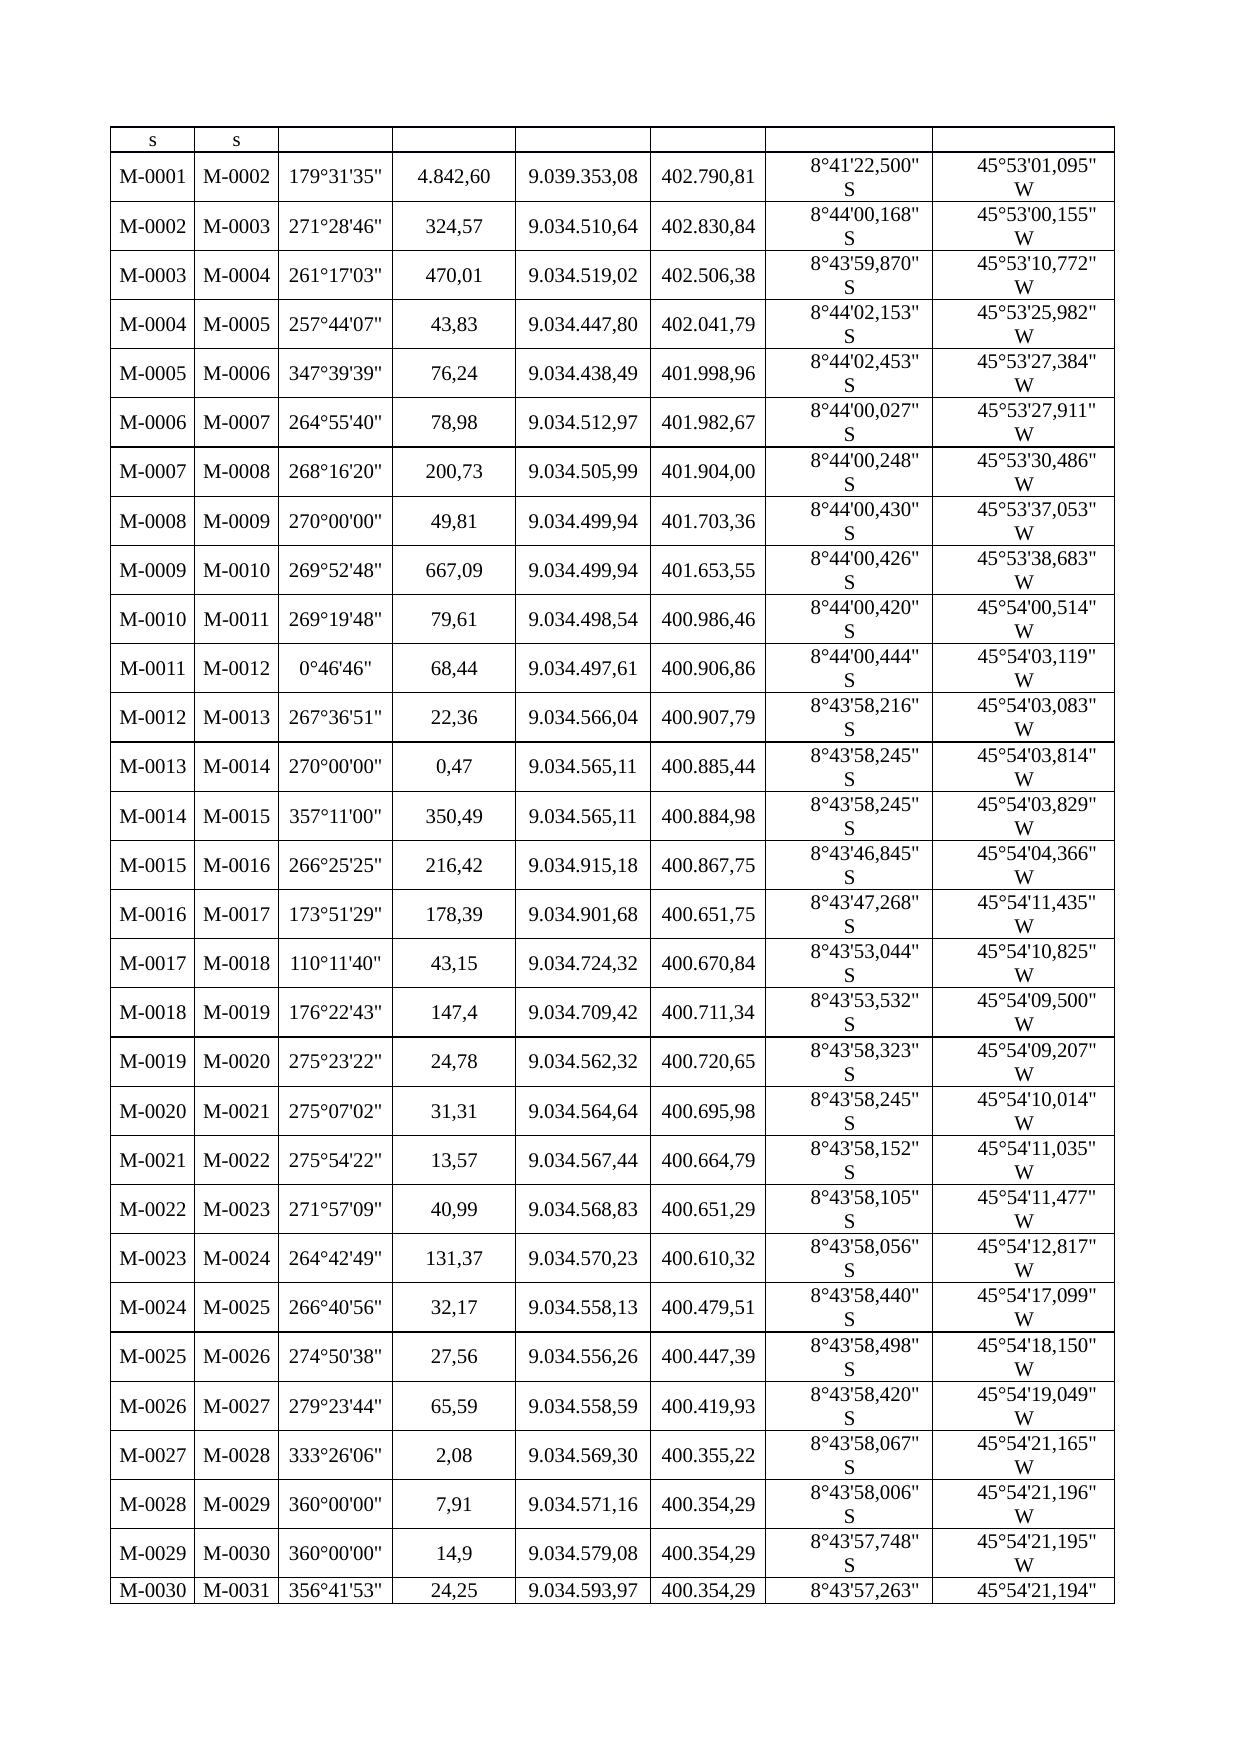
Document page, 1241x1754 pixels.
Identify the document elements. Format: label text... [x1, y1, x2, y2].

table_cell 9.034.567,44 [516, 1136, 650, 1184]
table_cell 45°53'27,384" W [933, 349, 1114, 397]
table_cell 9.034.565,11 [516, 743, 650, 791]
table_cell 9.034.556,26 [516, 1333, 650, 1381]
table_cell 76,24 [393, 349, 515, 397]
table_cell [516, 128, 650, 151]
table_cell 9.034.505,99 [516, 448, 650, 496]
table_cell 9.039.353,08 [516, 153, 650, 201]
table_cell 400.354,29 [651, 1578, 765, 1602]
table_cell 401.653,55 [651, 546, 765, 594]
table_cell 173°51'29" [279, 890, 392, 938]
table_cell M-0003 [111, 251, 194, 299]
table_cell [933, 128, 1114, 151]
table_cell 4.842,60 [393, 153, 515, 201]
table_cell 274°50'38" [279, 1333, 392, 1381]
table_cell 9.034.565,11 [516, 792, 650, 840]
table_cell 14,9 [393, 1529, 515, 1577]
table_cell 45°53'01,095" W [933, 153, 1114, 201]
table_cell M-0021 [195, 1087, 278, 1135]
table_cell 8°43'58,440" S [766, 1283, 932, 1331]
table_cell 45°54'10,825" W [933, 939, 1114, 987]
table_cell M-0022 [111, 1185, 194, 1233]
table_cell 400.711,34 [651, 988, 765, 1036]
table_cell 45°53'30,486" W [933, 448, 1114, 496]
table_cell 400.419,93 [651, 1382, 765, 1430]
table_cell 268°16'20" [279, 448, 392, 496]
table_cell 13,57 [393, 1136, 515, 1184]
table_cell 9.034.569,30 [516, 1431, 650, 1479]
table_cell 350,49 [393, 792, 515, 840]
table_cell 45°54'21,194" [933, 1578, 1114, 1602]
table_cell 8°43'58,216" S [766, 693, 932, 741]
table_cell 8°43'58,105" S [766, 1185, 932, 1233]
table_cell 9.034.558,13 [516, 1283, 650, 1331]
table_cell 360°00'00" [279, 1529, 392, 1577]
table_cell 32,17 [393, 1283, 515, 1331]
table_cell 8°43'58,245" S [766, 792, 932, 840]
table_cell M-0024 [111, 1283, 194, 1331]
table_cell 400.479,51 [651, 1283, 765, 1331]
table_cell M-0020 [111, 1087, 194, 1135]
table_cell 45°53'00,155" W [933, 202, 1114, 250]
table_cell 402.506,38 [651, 251, 765, 299]
table_cell 8°43'53,532" S [766, 988, 932, 1036]
table_cell 9.034.568,83 [516, 1185, 650, 1233]
table_cell 333°26'06" [279, 1431, 392, 1479]
table_cell 356°41'53" [279, 1578, 392, 1602]
table_cell 400.670,84 [651, 939, 765, 987]
table_cell 8°43'58,323" S [766, 1038, 932, 1086]
table_cell 8°43'58,067" S [766, 1431, 932, 1479]
table_cell 257°44'07" [279, 300, 392, 348]
table_cell M-0023 [195, 1185, 278, 1233]
table_cell 45°54'09,500" W [933, 988, 1114, 1036]
table_cell 0,47 [393, 743, 515, 791]
table_cell M-0005 [111, 349, 194, 397]
table_cell 78,98 [393, 398, 515, 446]
table_cell 9.034.447,80 [516, 300, 650, 348]
table_cell 279°23'44" [279, 1382, 392, 1430]
table_cell 9.034.570,23 [516, 1234, 650, 1282]
table_cell M-0006 [195, 349, 278, 397]
table_cell M-0015 [195, 792, 278, 840]
table_cell M-0004 [195, 251, 278, 299]
table_cell M-0014 [195, 743, 278, 791]
table_cell M-0030 [195, 1529, 278, 1577]
table_cell 45°53'37,053" W [933, 497, 1114, 545]
table_cell 8°43'58,498" S [766, 1333, 932, 1381]
table_cell 400.907,79 [651, 693, 765, 741]
table_cell 24,78 [393, 1038, 515, 1086]
table_cell M-0011 [195, 595, 278, 643]
table_cell 147,4 [393, 988, 515, 1036]
table_cell 65,59 [393, 1382, 515, 1430]
table_cell M-0026 [195, 1333, 278, 1381]
table_cell 8°44'00,444" S [766, 644, 932, 692]
table_cell 43,83 [393, 300, 515, 348]
table_cell M-0017 [111, 939, 194, 987]
table_cell 9.034.571,16 [516, 1480, 650, 1528]
table_cell 400.720,65 [651, 1038, 765, 1086]
table_cell s [195, 128, 278, 151]
table_cell s [111, 128, 194, 151]
table_cell 400.695,98 [651, 1087, 765, 1135]
table_cell 400.610,32 [651, 1234, 765, 1282]
table_cell M-0025 [111, 1333, 194, 1381]
table_cell 79,61 [393, 595, 515, 643]
table_cell 270°00'00" [279, 743, 392, 791]
table_cell [766, 128, 932, 151]
table_cell 8°43'57,748" S [766, 1529, 932, 1577]
table_cell 9.034.512,97 [516, 398, 650, 446]
table_cell 261°17'03" [279, 251, 392, 299]
table_cell M-0010 [195, 546, 278, 594]
table_cell 7,91 [393, 1480, 515, 1528]
table_cell 2,08 [393, 1431, 515, 1479]
table_cell M-0017 [195, 890, 278, 938]
table_cell 9.034.709,42 [516, 988, 650, 1036]
table_cell 400.651,29 [651, 1185, 765, 1233]
table_cell M-0023 [111, 1234, 194, 1282]
table_cell M-0020 [195, 1038, 278, 1086]
table_cell 275°07'02" [279, 1087, 392, 1135]
table_cell 131,37 [393, 1234, 515, 1282]
table_cell 45°54'03,119" W [933, 644, 1114, 692]
table_cell 45°54'21,196" W [933, 1480, 1114, 1528]
table_cell 275°54'22" [279, 1136, 392, 1184]
table_cell 45°54'09,207" W [933, 1038, 1114, 1086]
table_cell 45°54'11,435" W [933, 890, 1114, 938]
table_cell 45°54'17,099" W [933, 1283, 1114, 1331]
table_cell 269°19'48" [279, 595, 392, 643]
table_cell M-0013 [195, 693, 278, 741]
table_cell M-0002 [195, 153, 278, 201]
table_cell 8°44'00,426" S [766, 546, 932, 594]
table_cell 8°41'22,500" S [766, 153, 932, 201]
table_cell 9.034.497,61 [516, 644, 650, 692]
table_cell M-0024 [195, 1234, 278, 1282]
table_cell 270°00'00" [279, 497, 392, 545]
table_cell M-0011 [111, 644, 194, 692]
table_cell 8°44'00,420" S [766, 595, 932, 643]
table_cell 400.354,29 [651, 1480, 765, 1528]
table_cell 45°53'25,982" W [933, 300, 1114, 348]
table_cell 8°43'57,263" [766, 1578, 932, 1602]
table_cell 45°54'21,195" W [933, 1529, 1114, 1577]
table_cell M-0029 [195, 1480, 278, 1528]
table_cell 8°44'00,430" S [766, 497, 932, 545]
table_cell M-0010 [111, 595, 194, 643]
table_cell M-0015 [111, 841, 194, 889]
table_cell 400.355,22 [651, 1431, 765, 1479]
table_cell 8°43'58,056" S [766, 1234, 932, 1282]
table_cell M-0004 [111, 300, 194, 348]
table_cell 45°54'03,814" W [933, 743, 1114, 791]
table_cell M-0027 [195, 1382, 278, 1430]
table_cell 9.034.566,04 [516, 693, 650, 741]
table_cell M-0006 [111, 398, 194, 446]
table_cell 357°11'00" [279, 792, 392, 840]
table_cell 9.034.593,97 [516, 1578, 650, 1602]
table_cell [393, 128, 515, 151]
table_cell 8°43'58,245" S [766, 1087, 932, 1135]
table_cell [279, 128, 392, 151]
table_cell 45°54'11,477" W [933, 1185, 1114, 1233]
table_cell 176°22'43" [279, 988, 392, 1036]
table_cell 8°43'58,152" S [766, 1136, 932, 1184]
table_cell 178,39 [393, 890, 515, 938]
table_cell M-0007 [195, 398, 278, 446]
table_cell 8°44'00,248" S [766, 448, 932, 496]
table_cell 45°53'27,911" W [933, 398, 1114, 446]
table_cell 45°54'03,083" W [933, 693, 1114, 741]
table_cell M-0019 [111, 1038, 194, 1086]
table_cell 9.034.438,49 [516, 349, 650, 397]
table_cell 8°43'46,845" S [766, 841, 932, 889]
table_cell M-0018 [111, 988, 194, 1036]
table_cell 45°54'18,150" W [933, 1333, 1114, 1381]
table_cell M-0031 [195, 1578, 278, 1602]
table_cell 401.703,36 [651, 497, 765, 545]
table_cell 401.982,67 [651, 398, 765, 446]
table_cell 8°43'58,420" S [766, 1382, 932, 1430]
table_cell M-0025 [195, 1283, 278, 1331]
table_cell 400.354,29 [651, 1529, 765, 1577]
table_cell M-0012 [195, 644, 278, 692]
table_cell 267°36'51" [279, 693, 392, 741]
table_cell M-0014 [111, 792, 194, 840]
table_cell 45°54'03,829" W [933, 792, 1114, 840]
table_cell 49,81 [393, 497, 515, 545]
table_cell 45°54'04,366" W [933, 841, 1114, 889]
table_cell M-0016 [111, 890, 194, 938]
table_cell 216,42 [393, 841, 515, 889]
table_cell 8°44'00,027" S [766, 398, 932, 446]
table_cell 269°52'48" [279, 546, 392, 594]
table_cell 8°43'53,044" S [766, 939, 932, 987]
table_cell 40,99 [393, 1185, 515, 1233]
table_cell 45°54'00,514" W [933, 595, 1114, 643]
table_cell 45°54'21,165" W [933, 1431, 1114, 1479]
table_cell 275°23'22" [279, 1038, 392, 1086]
table_cell 0°46'46" [279, 644, 392, 692]
table_cell 264°55'40" [279, 398, 392, 446]
table_cell M-0005 [195, 300, 278, 348]
table_cell M-0008 [111, 497, 194, 545]
table_cell M-0003 [195, 202, 278, 250]
table_cell 45°53'10,772" W [933, 251, 1114, 299]
table_cell M-0019 [195, 988, 278, 1036]
table_cell 271°57'09" [279, 1185, 392, 1233]
table_cell 8°44'00,168" S [766, 202, 932, 250]
table_cell 401.998,96 [651, 349, 765, 397]
table_cell 22,36 [393, 693, 515, 741]
table_cell M-0028 [195, 1431, 278, 1479]
table_cell 401.904,00 [651, 448, 765, 496]
table_cell M-0012 [111, 693, 194, 741]
table_cell 9.034.724,32 [516, 939, 650, 987]
table_cell 266°40'56" [279, 1283, 392, 1331]
table_cell 402.790,81 [651, 153, 765, 201]
table_cell 9.034.558,59 [516, 1382, 650, 1430]
table_cell 324,57 [393, 202, 515, 250]
table_cell 347°39'39" [279, 349, 392, 397]
table_cell [651, 128, 765, 151]
table_cell 9.034.499,94 [516, 546, 650, 594]
table_cell 400.664,79 [651, 1136, 765, 1184]
table_cell 400.867,75 [651, 841, 765, 889]
table_cell 360°00'00" [279, 1480, 392, 1528]
table_cell M-0028 [111, 1480, 194, 1528]
table_cell 8°44'02,453" S [766, 349, 932, 397]
table_cell 9.034.579,08 [516, 1529, 650, 1577]
table_cell M-0009 [195, 497, 278, 545]
table_cell 266°25'25" [279, 841, 392, 889]
table_cell 8°43'47,268" S [766, 890, 932, 938]
table_cell 179°31'35" [279, 153, 392, 201]
table_cell M-0007 [111, 448, 194, 496]
table_cell 9.034.498,54 [516, 595, 650, 643]
table_cell 45°54'11,035" W [933, 1136, 1114, 1184]
table_cell 9.034.901,68 [516, 890, 650, 938]
table_cell 9.034.564,64 [516, 1087, 650, 1135]
table_cell 200,73 [393, 448, 515, 496]
table_cell M-0009 [111, 546, 194, 594]
table_cell 27,56 [393, 1333, 515, 1381]
table_cell 470,01 [393, 251, 515, 299]
table_cell M-0029 [111, 1529, 194, 1577]
table_cell 31,31 [393, 1087, 515, 1135]
table_cell 45°54'10,014" W [933, 1087, 1114, 1135]
table_cell 400.906,86 [651, 644, 765, 692]
table_cell 400.885,44 [651, 743, 765, 791]
table_cell 9.034.562,32 [516, 1038, 650, 1086]
table_cell M-0027 [111, 1431, 194, 1479]
table_cell M-0026 [111, 1382, 194, 1430]
table_cell 667,09 [393, 546, 515, 594]
table_cell 43,15 [393, 939, 515, 987]
table_cell 400.986,46 [651, 595, 765, 643]
table_cell 45°53'38,683" W [933, 546, 1114, 594]
table_cell 110°11'40" [279, 939, 392, 987]
table_cell 9.034.499,94 [516, 497, 650, 545]
table_cell 68,44 [393, 644, 515, 692]
table_cell 8°44'02,153" S [766, 300, 932, 348]
table_cell M-0013 [111, 743, 194, 791]
table_cell M-0030 [111, 1578, 194, 1602]
table_cell M-0008 [195, 448, 278, 496]
table_cell M-0021 [111, 1136, 194, 1184]
table_cell M-0018 [195, 939, 278, 987]
table_cell 400.884,98 [651, 792, 765, 840]
table_cell 264°42'49" [279, 1234, 392, 1282]
table_cell 402.041,79 [651, 300, 765, 348]
table_cell M-0002 [111, 202, 194, 250]
table_cell M-0001 [111, 153, 194, 201]
table_cell 271°28'46" [279, 202, 392, 250]
table_cell 45°54'12,817" W [933, 1234, 1114, 1282]
table_cell 9.034.519,02 [516, 251, 650, 299]
table_cell 9.034.510,64 [516, 202, 650, 250]
table_cell 8°43'58,006" S [766, 1480, 932, 1528]
table_cell 24,25 [393, 1578, 515, 1602]
table_cell 45°54'19,049" W [933, 1382, 1114, 1430]
table_cell 402.830,84 [651, 202, 765, 250]
table_cell M-0022 [195, 1136, 278, 1184]
table_cell 9.034.915,18 [516, 841, 650, 889]
table_cell 8°43'59,870" S [766, 251, 932, 299]
table_cell 400.651,75 [651, 890, 765, 938]
table_cell M-0016 [195, 841, 278, 889]
table_cell 400.447,39 [651, 1333, 765, 1381]
table_cell 8°43'58,245" S [766, 743, 932, 791]
